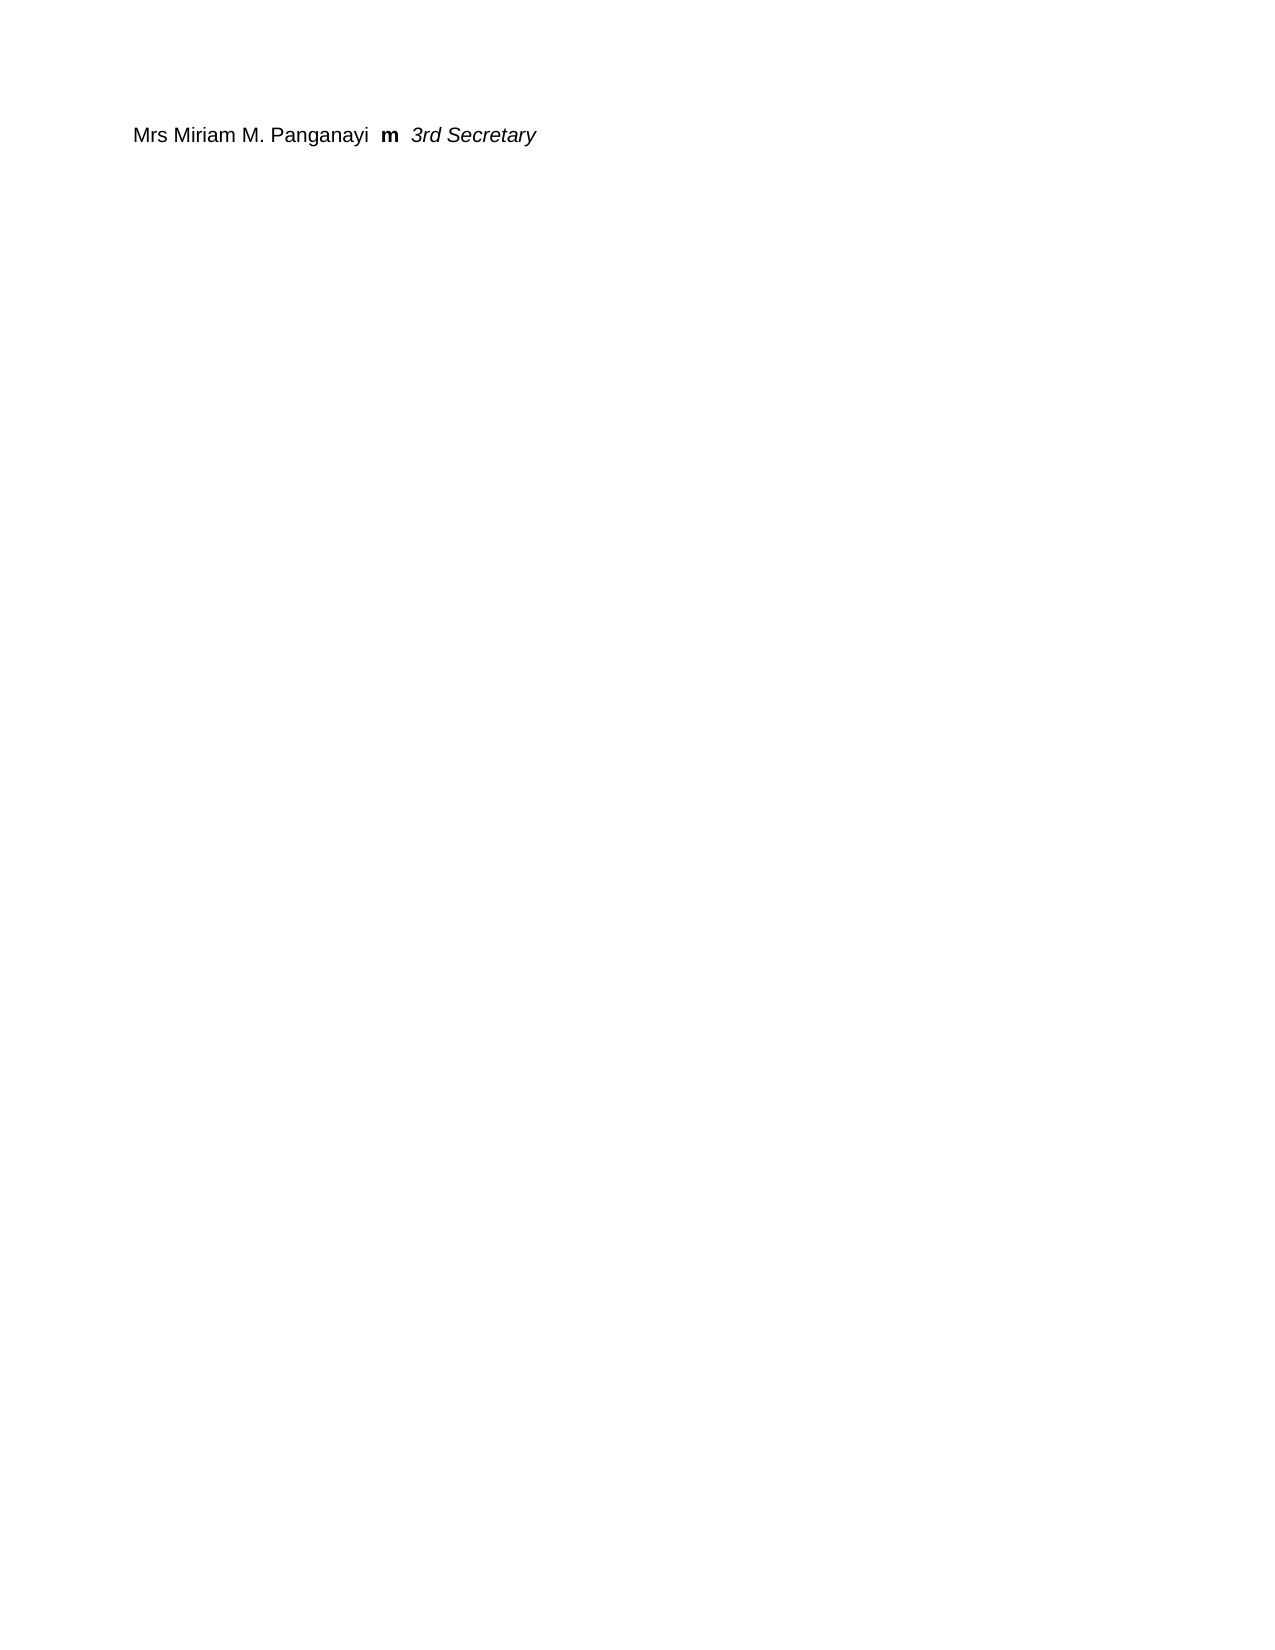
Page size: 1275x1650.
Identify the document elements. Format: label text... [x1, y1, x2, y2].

text Mrs Miriam M. Panganayi m 3rd Secretary [133, 123, 1181, 147]
